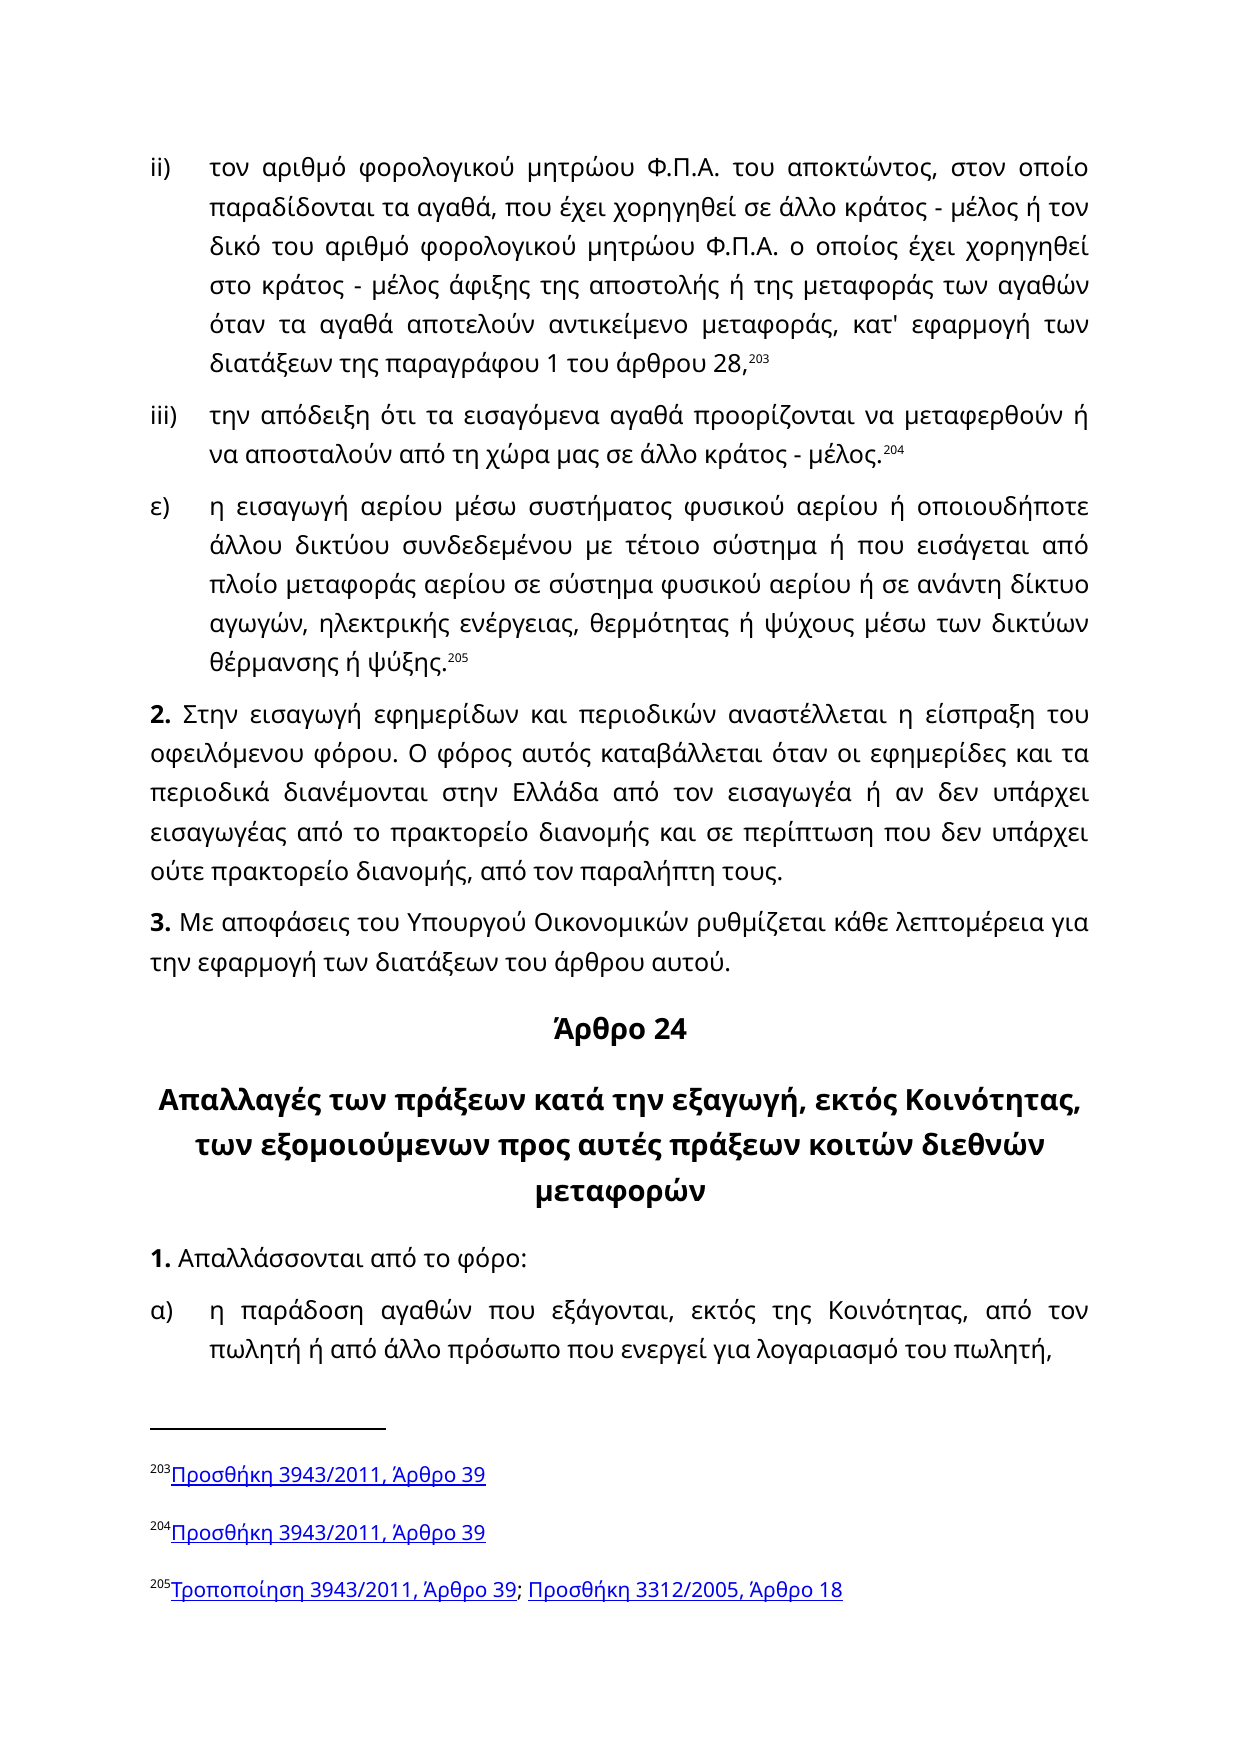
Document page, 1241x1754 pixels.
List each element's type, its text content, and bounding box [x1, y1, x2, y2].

subtitle Απαλλαγές των πράξεων κατά την εξαγωγή, εκτός Κοινότητας, των εξομοιούμενων προς αυτές πράξεων κοιτών διεθνών μεταφορών [150, 1079, 1090, 1210]
list iii) την απόδειξη ότι τα εισαγόμενα αγαθά προορίζονται να μεταφερθούν ή να αποσταλούν από τη χώρα μας σε άλλο κράτος - μέλος. [150, 397, 1090, 471]
text Προσθήκη 3943/2011, Άρθρο 39 [150, 1460, 1090, 1489]
text Τροποποίηση 3943/2011, Άρθρο 39; Προσθήκη 3312/2005, Άρθρο 18 [150, 1576, 1090, 1604]
list ii) τον αριθμό φορολογικού μητρώου Φ.Π.Α. του αποκτώντος, στον οποίο παραδίδονται τα αγαθά, που έχει χορηγηθεί σε άλλο κράτος - μέλος ή τον δικό του αριθμό φορολογικού μητρώου Φ.Π.Α. ο οποίος έχει χορηγηθεί στο κράτος - μέλος άφιξης της αποστολής ή της μεταφοράς των αγαθών όταν τα αγαθά αποτελούν αντικείμενο μεταφοράς, κατ' εφαρμογή των διατάξεων της παραγράφου 1 του άρθρου 28, [150, 150, 1090, 380]
text 2. Στην εισαγωγή εφημερίδων και περιοδικών αναστέλλεται η είσπραξη του οφειλόμενου φόρου. Ο φόρος αυτός καταβάλλεται όταν οι εφημερίδες και τα περιοδικά διανέμονται στην Ελλάδα από τον εισαγωγέα ή αν δεν υπάρχει εισαγωγέας από το πρακτορείο διανομής και σε περίπτωση που δεν υπάρχει ούτε πρακτορείο διανομής, από τον παραλήπτη τους. [150, 697, 1090, 887]
list α) η παράδοση αγαθών που εξάγονται, εκτός της Κοινότητας, από τον πωλητή ή από άλλο πρόσωπο που ενεργεί για λογαριασμό του πωλητή, [150, 1292, 1090, 1366]
text Προσθήκη 3943/2011, Άρθρο 39 [150, 1518, 1090, 1546]
list ε) η εισαγωγή αερίου μέσω συστήματος φυσικού αερίου ή οποιουδήποτε άλλου δικτύου συνδεδεμένου με τέτοιο σύστημα ή που εισάγεται από πλοίο μεταφοράς αερίου σε σύστημα φυσικού αερίου ή σε ανάντη δίκτυο αγωγών, ηλεκτρικής ενέργειας, θερμότητας ή ψύχους μέσω των δικτύων θέρμανσης ή ψύξης. [150, 488, 1090, 679]
text 1. Απαλλάσσονται από το φόρο: [150, 1241, 1090, 1275]
text 3. Με αποφάσεις του Υπουργού Οικονομικών ρυθμίζεται κάθε λεπτομέρεια για την εφαρμογή των διατάξεων του άρθρου αυτού. [150, 905, 1090, 978]
subtitle Άρθρο 24 [150, 1008, 1090, 1048]
